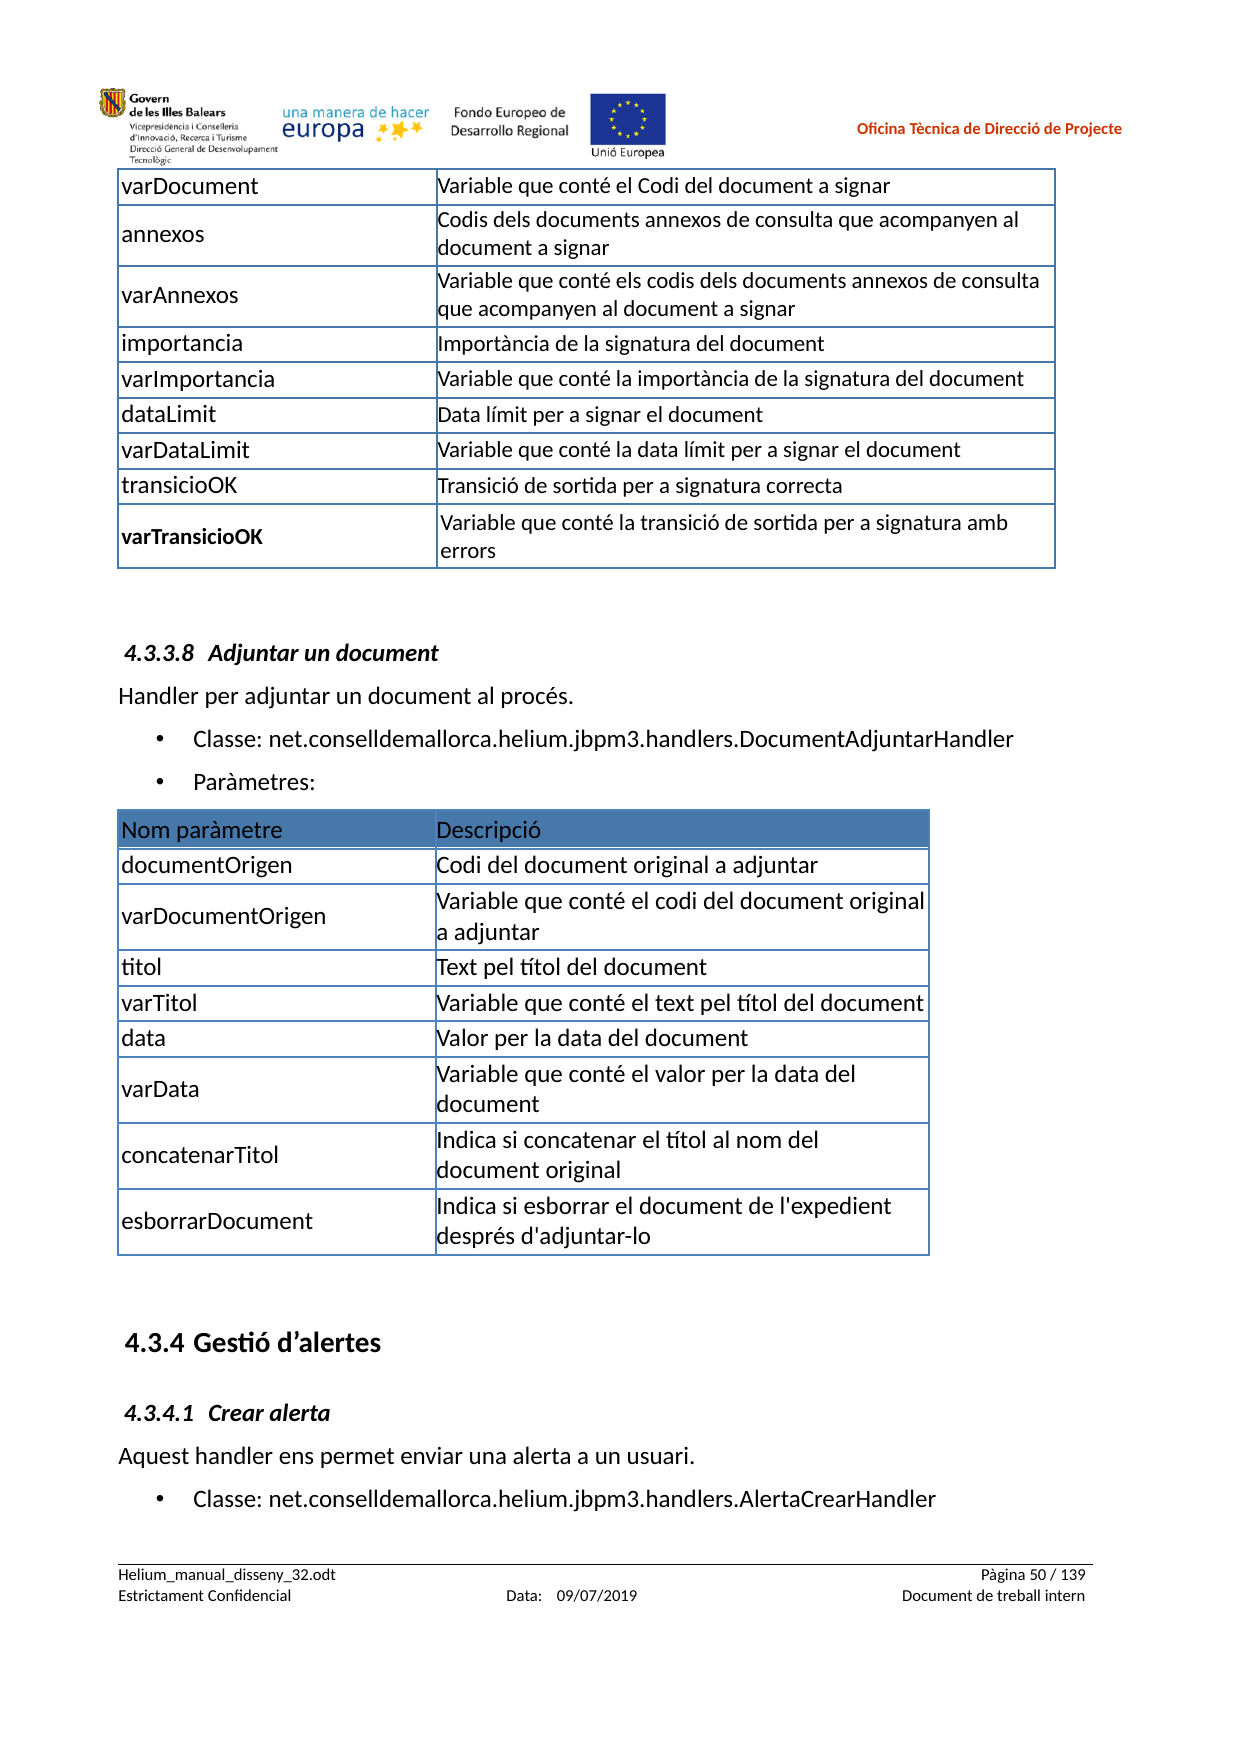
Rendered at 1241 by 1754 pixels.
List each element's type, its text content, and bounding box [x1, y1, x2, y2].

table_cell dataLimit [119, 399, 436, 432]
list Paràmetres: [156, 766, 1122, 797]
table_cell Variable que conté la transició de sortida per a signatura amb errors [438, 505, 1054, 567]
table_cell Transició de sortida per a signatura correcta [438, 470, 1054, 503]
text Aquest handler ens permet enviar una alerta a un usuari. [118, 1440, 1122, 1470]
table_header Nom paràmetre [119, 811, 435, 847]
subtitle Adjuntar un document [118, 637, 1122, 667]
table_cell Variable que conté el text pel títol del document [437, 987, 928, 1020]
table_cell Codis dels documents annexos de consulta que acompanyen al document a signar [438, 206, 1054, 264]
table_cell Variable que conté la data límit per a signar el document [438, 434, 1054, 468]
table_cell Variable que conté els codis dels documents annexos de consulta que acompanyen al document a signar [438, 267, 1054, 326]
subtitle Gestió d’alertes [118, 1324, 1122, 1359]
table_cell varData [119, 1058, 435, 1122]
list Classe: net.conselldemallorca.helium.jbpm3.handlers.AlertaCrearHandler [156, 1483, 1122, 1513]
table_cell concatenarTitol [119, 1124, 435, 1188]
table_cell transicioOK [119, 470, 436, 503]
table_cell titol [119, 951, 435, 984]
table_cell varImportancia [119, 363, 436, 397]
picture [99, 87, 668, 166]
table_cell esborrarDocument [119, 1190, 435, 1254]
table_cell varTransicioOK [119, 505, 436, 567]
table_cell Variable que conté el codi del document original a adjuntar [437, 885, 928, 949]
table_cell varDataLimit [119, 434, 436, 468]
subtitle Crear alerta [118, 1397, 1122, 1427]
table_cell Importància de la signatura del document [438, 328, 1054, 361]
table_cell annexos [119, 206, 436, 264]
table_cell varAnnexos [119, 267, 436, 326]
table_cell Indica si concatenar el títol al nom del document original [437, 1124, 928, 1188]
table_cell data [119, 1022, 435, 1056]
table_cell Variable que conté el valor per la data del document [437, 1058, 928, 1122]
table_cell Text pel títol del document [437, 951, 928, 984]
table_cell varDocument [119, 170, 436, 203]
table_cell Data límit per a signar el document [438, 399, 1054, 432]
table_cell Variable que conté la importància de la signatura del document [438, 363, 1054, 397]
table_header Descripció [437, 811, 928, 847]
list Classe: net.conselldemallorca.helium.jbpm3.handlers.DocumentAdjuntarHandler [156, 723, 1122, 753]
table_cell Variable que conté el Codi del document a signar [438, 170, 1054, 203]
table_cell varDocumentOrigen [119, 885, 435, 949]
table_cell Valor per la data del document [437, 1022, 928, 1056]
text Handler per adjuntar un document al procés. [118, 680, 1122, 711]
table_cell importancia [119, 328, 436, 361]
table_cell varTitol [119, 987, 435, 1020]
table_cell documentOrigen [119, 850, 435, 883]
table_cell Codi del document original a adjuntar [437, 850, 928, 883]
table_cell Indica si esborrar el document de l'expedient després d'adjuntar-lo [437, 1190, 928, 1254]
